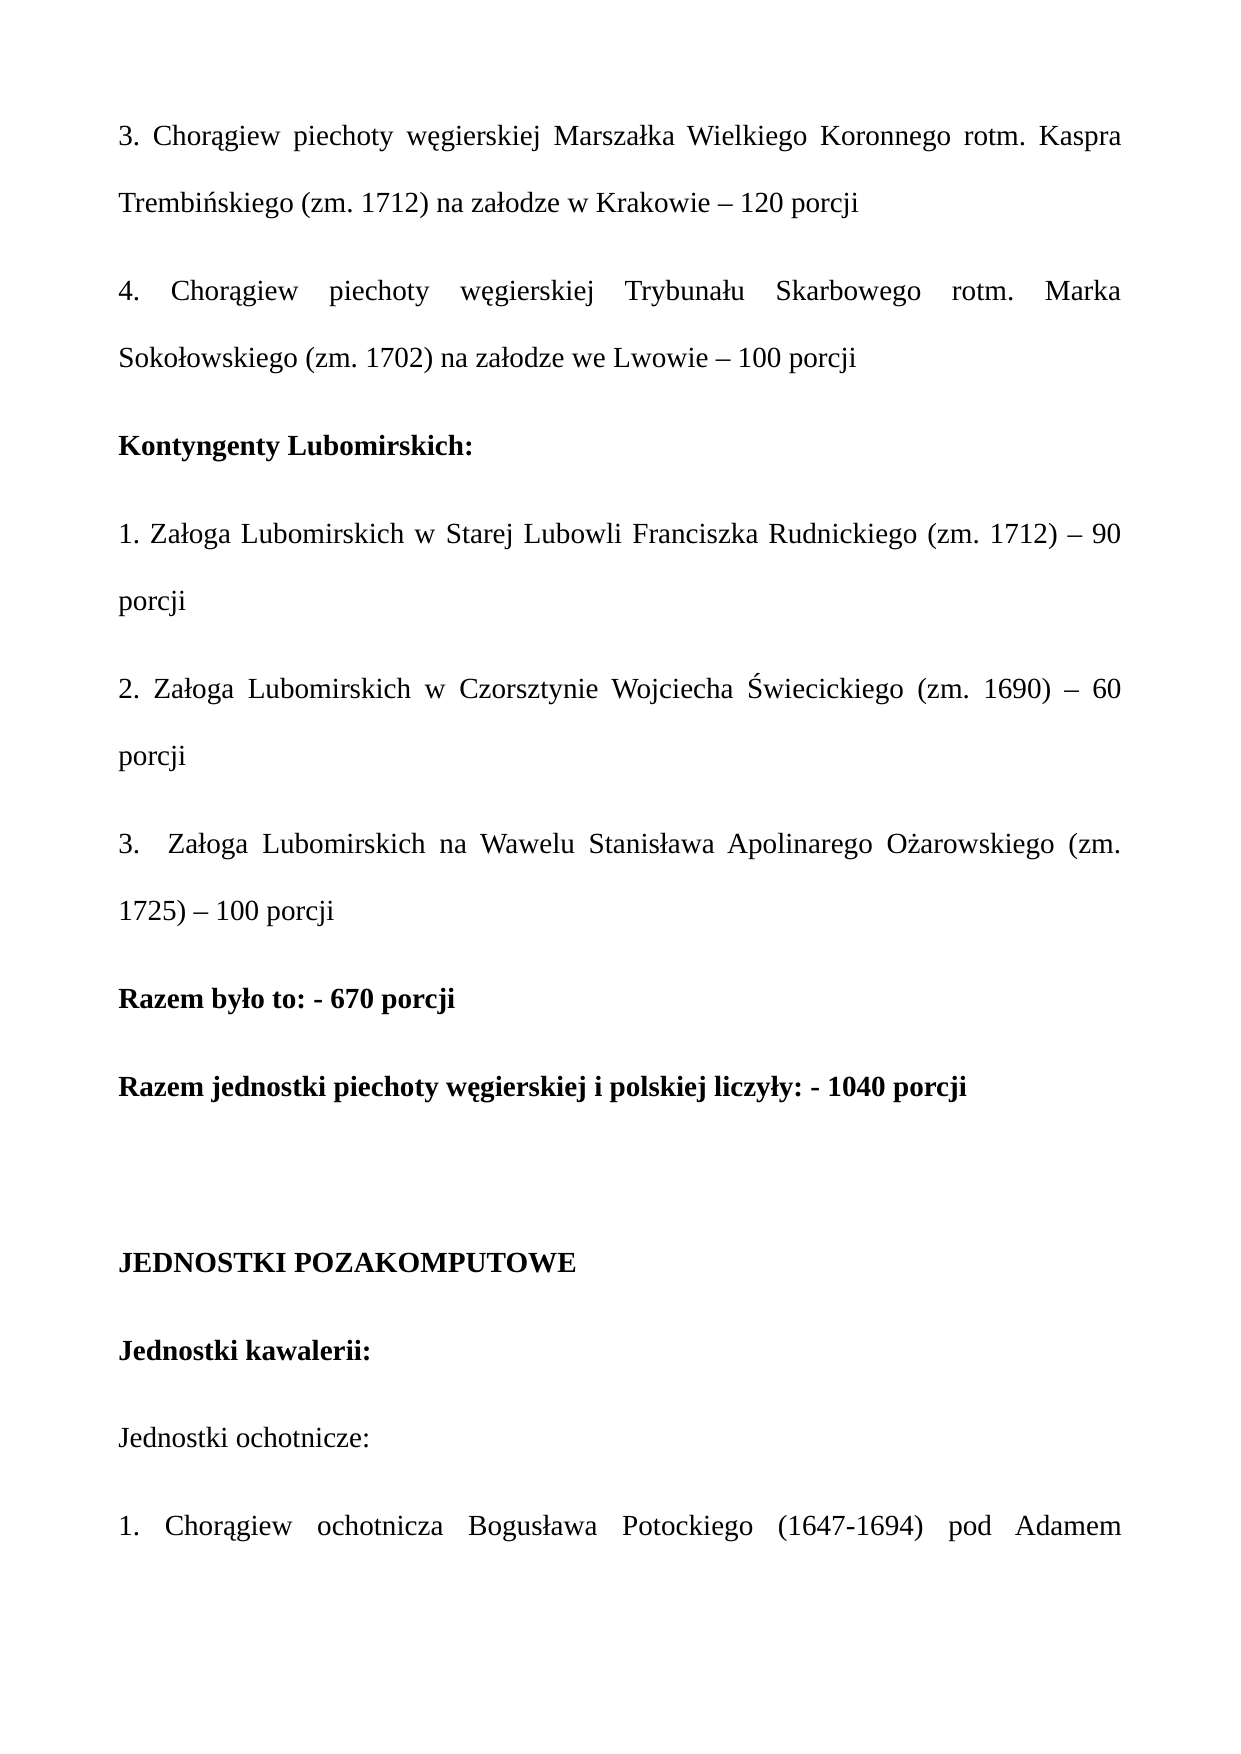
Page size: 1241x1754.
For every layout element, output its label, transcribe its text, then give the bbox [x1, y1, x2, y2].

text 4. Chorągiew piechoty węgierskiej Trybunału Skarbowego rotm. Marka Sokołowskiego (zm. 1702) na załodze we Lwowie – 100 porcji [118, 273, 1122, 374]
text Razem jednostki piechoty węgierskiej i polskiej liczyły: - 1040 porcji [118, 1069, 1122, 1102]
text 3. Załoga Lubomirskich na Wawelu Stanisława Apolinarego Ożarowskiego (zm. 1725) – 100 porcji [118, 826, 1122, 927]
text Jednostki kawalerii: [118, 1333, 1122, 1366]
text Kontyngenty Lubomirskich: [118, 428, 1122, 462]
text 1. Chorągiew ochotnicza Bogusława Potockiego (1647-1694) pod Adamem [118, 1508, 1122, 1542]
text Razem było to: - 670 porcji [118, 981, 1122, 1014]
text 2. Załoga Lubomirskich w Czorsztynie Wojciecha Świecickiego (zm. 1690) – 60 porcji [118, 671, 1122, 772]
text 1. Załoga Lubomirskich w Starej Lubowli Franciszka Rudnickiego (zm. 1712) – 90 porcji [118, 516, 1122, 617]
text 3. Chorągiew piechoty węgierskiej Marszałka Wielkiego Koronnego rotm. Kaspra Trembińskiego (zm. 1712) na załodze w Krakowie – 120 porcji [118, 118, 1122, 219]
text JEDNOSTKI POZAKOMPUTOWE [118, 1245, 1122, 1278]
text Jednostki ochotnicze: [118, 1421, 1122, 1454]
